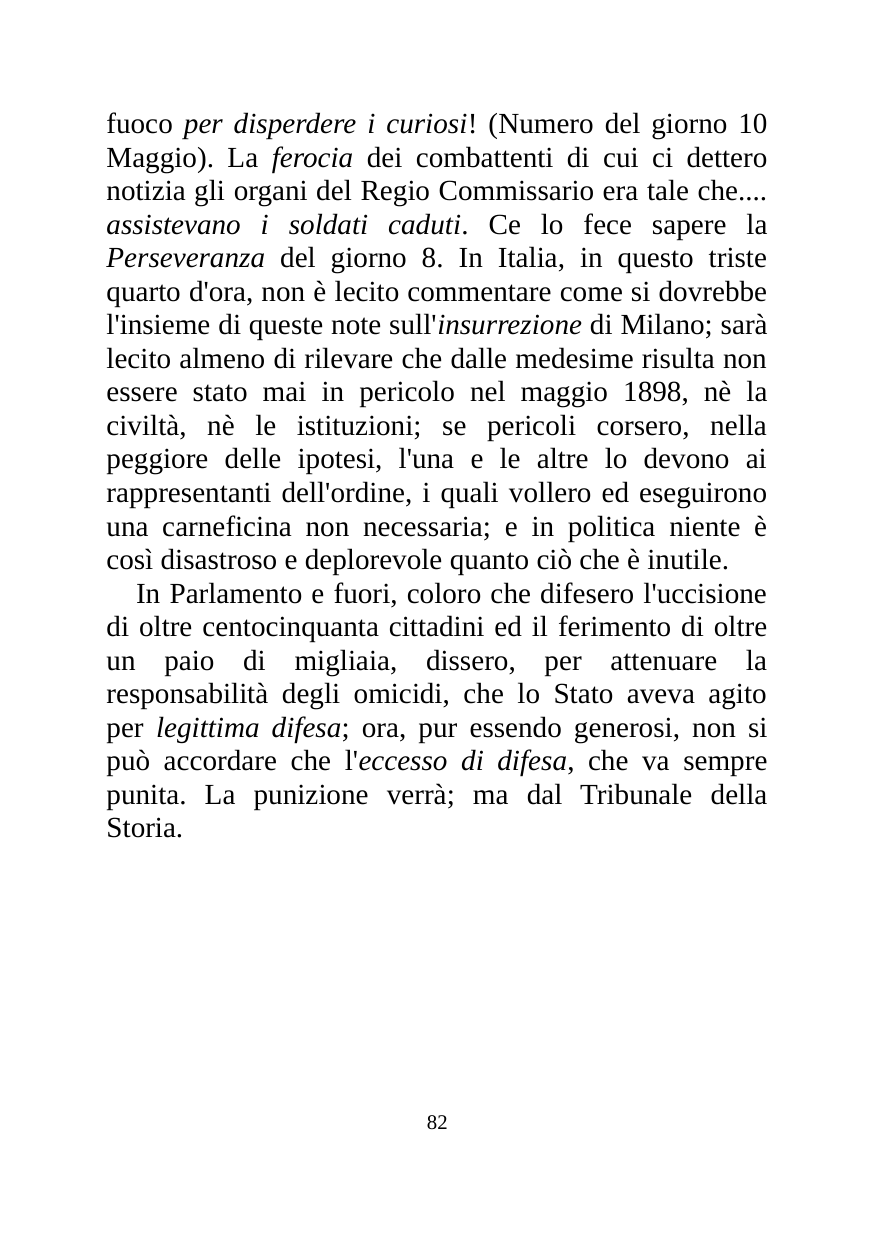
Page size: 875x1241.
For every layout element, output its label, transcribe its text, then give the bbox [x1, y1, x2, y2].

text In Parlamento e fuori, coloro che difesero l'uccisione di oltre centocinquanta cittadini ed il ferimento di oltre un paio di migliaia, dissero, per attenuare la responsabilità degli omicidi, che lo Stato aveva agito per legittima difesa; ora, pur essendo generosi, non si può accordare che l'eccesso di difesa, che va sempre punita. La punizione verrà; ma dal Tribunale della Storia. [106, 576, 768, 844]
text fuoco per disperdere i curiosi! (Numero del giorno 10 Maggio). La ferocia dei combattenti di cui ci dettero notizia gli organi del Regio Commissario era tale che.... assistevano i soldati caduti. Ce lo fece sapere la Perseveranza del giorno 8. In Italia, in questo triste quarto d'ora, non è lecito commentare come si dovrebbe l'insieme di queste note sull'insurrezione di Milano; sarà lecito almeno di rilevare che dalle medesime risulta non essere stato mai in pericolo nel maggio 1898, nè la civiltà, nè le istituzioni; se pericoli corsero, nella peggiore delle ipotesi, l'una e le altre lo devono ai rappresentanti dell'ordine, i quali vollero ed eseguirono una carneficina non necessaria; e in politica niente è così disastroso e deplorevole quanto ciò che è inutile. [106, 106, 768, 576]
